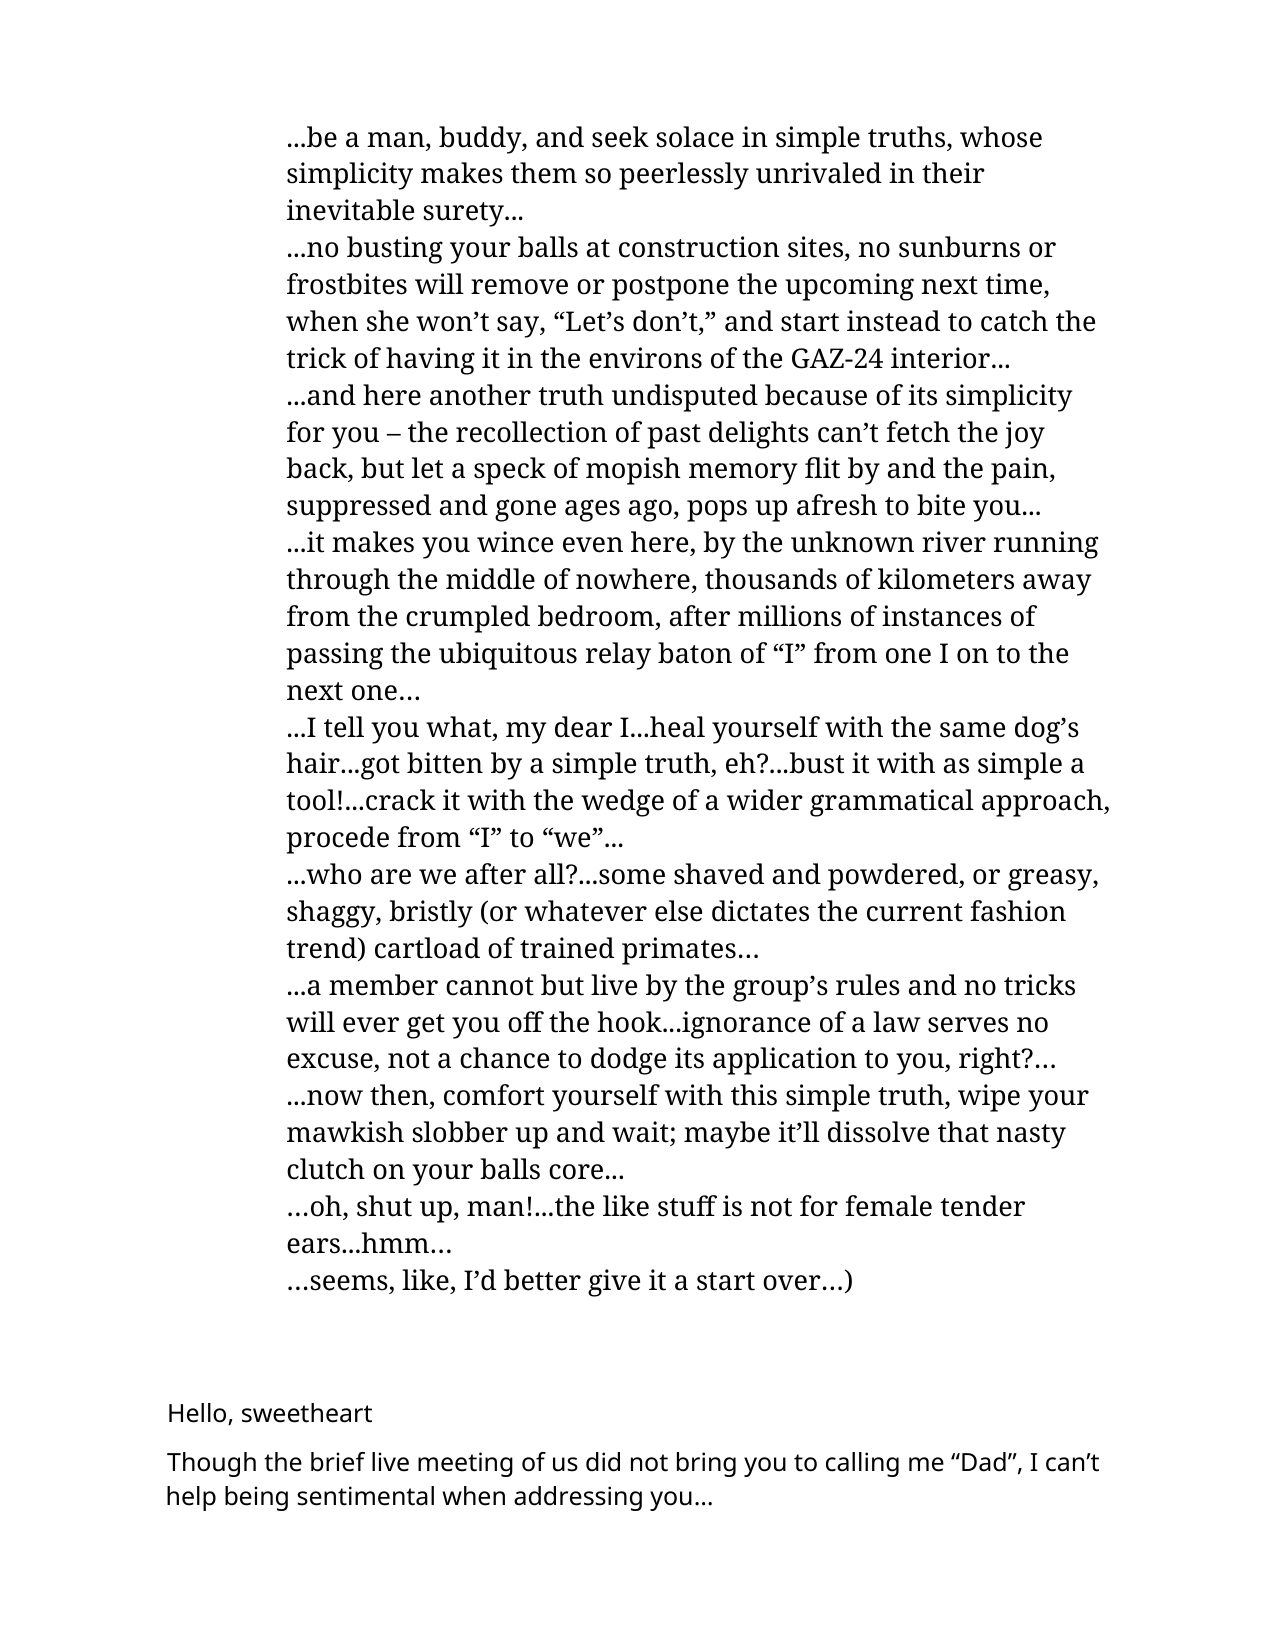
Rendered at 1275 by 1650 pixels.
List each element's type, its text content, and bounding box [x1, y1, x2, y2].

list ...it makes you wince even here, by the unknown river running through the middle of nowhere, thousands of kilometers away from the crumpled bedroom, after millions of instances of passing the ubiquitous relay baton of “I” from one I on to the next one… [286, 524, 1118, 708]
text Hello, sweetheart [165, 1396, 1118, 1430]
list ...be a man, buddy, and seek solace in simple truths, whose simplicity makes them so peerlessly unrivaled in their inevitable surety... [286, 118, 1118, 229]
list …seems, like, I’d better give it a start over…) [286, 1261, 1118, 1298]
list ...no busting your balls at construction sites, no sunburns or frostbites will remove or postpone the upcoming next time, when she won’t say, “Let’s don’t,” and start instead to catch the trick of having it in the environs of the GAZ-24 interior... [286, 229, 1118, 376]
list ...I tell you what, my dear I...heal yourself with the same dog’s hair...got bitten by a simple truth, eh?...bust it with as simple a tool!...crack it with the wedge of a wider grammatical approach, procede from “I” to “we”... [286, 708, 1118, 856]
list ...a member cannot but live by the group’s rules and no tricks will ever get you off the hook...ignorance of a law serves no excuse, not a chance to dodge its application to you, right?… [286, 966, 1118, 1077]
list …oh, shut up, man!...the like stuff is not for female tender ears...hmm… [286, 1187, 1118, 1261]
list ...and here another truth undisputed because of its simplicity for you – the recollection of past delights can’t fetch the joy back, but let a speck of mopish memory flit by and the pain, suppressed and gone ages ago, pops up afresh to bite you... [286, 376, 1118, 524]
list ...who are we after all?...some shaved and powdered, or greasy, shaggy, bristly (or whatever else dictates the current fashion trend) cartload of trained primates… [286, 856, 1118, 966]
list ...now then, comfort yourself with this simple truth, wipe your mawkish slobber up and wait; maybe it’ll dissolve that nasty clutch on your balls core... [286, 1077, 1118, 1187]
text Though the brief live meeting of us did not bring you to calling me “Dad”, I can’t help being sentimental when addressing you… [165, 1445, 1118, 1513]
